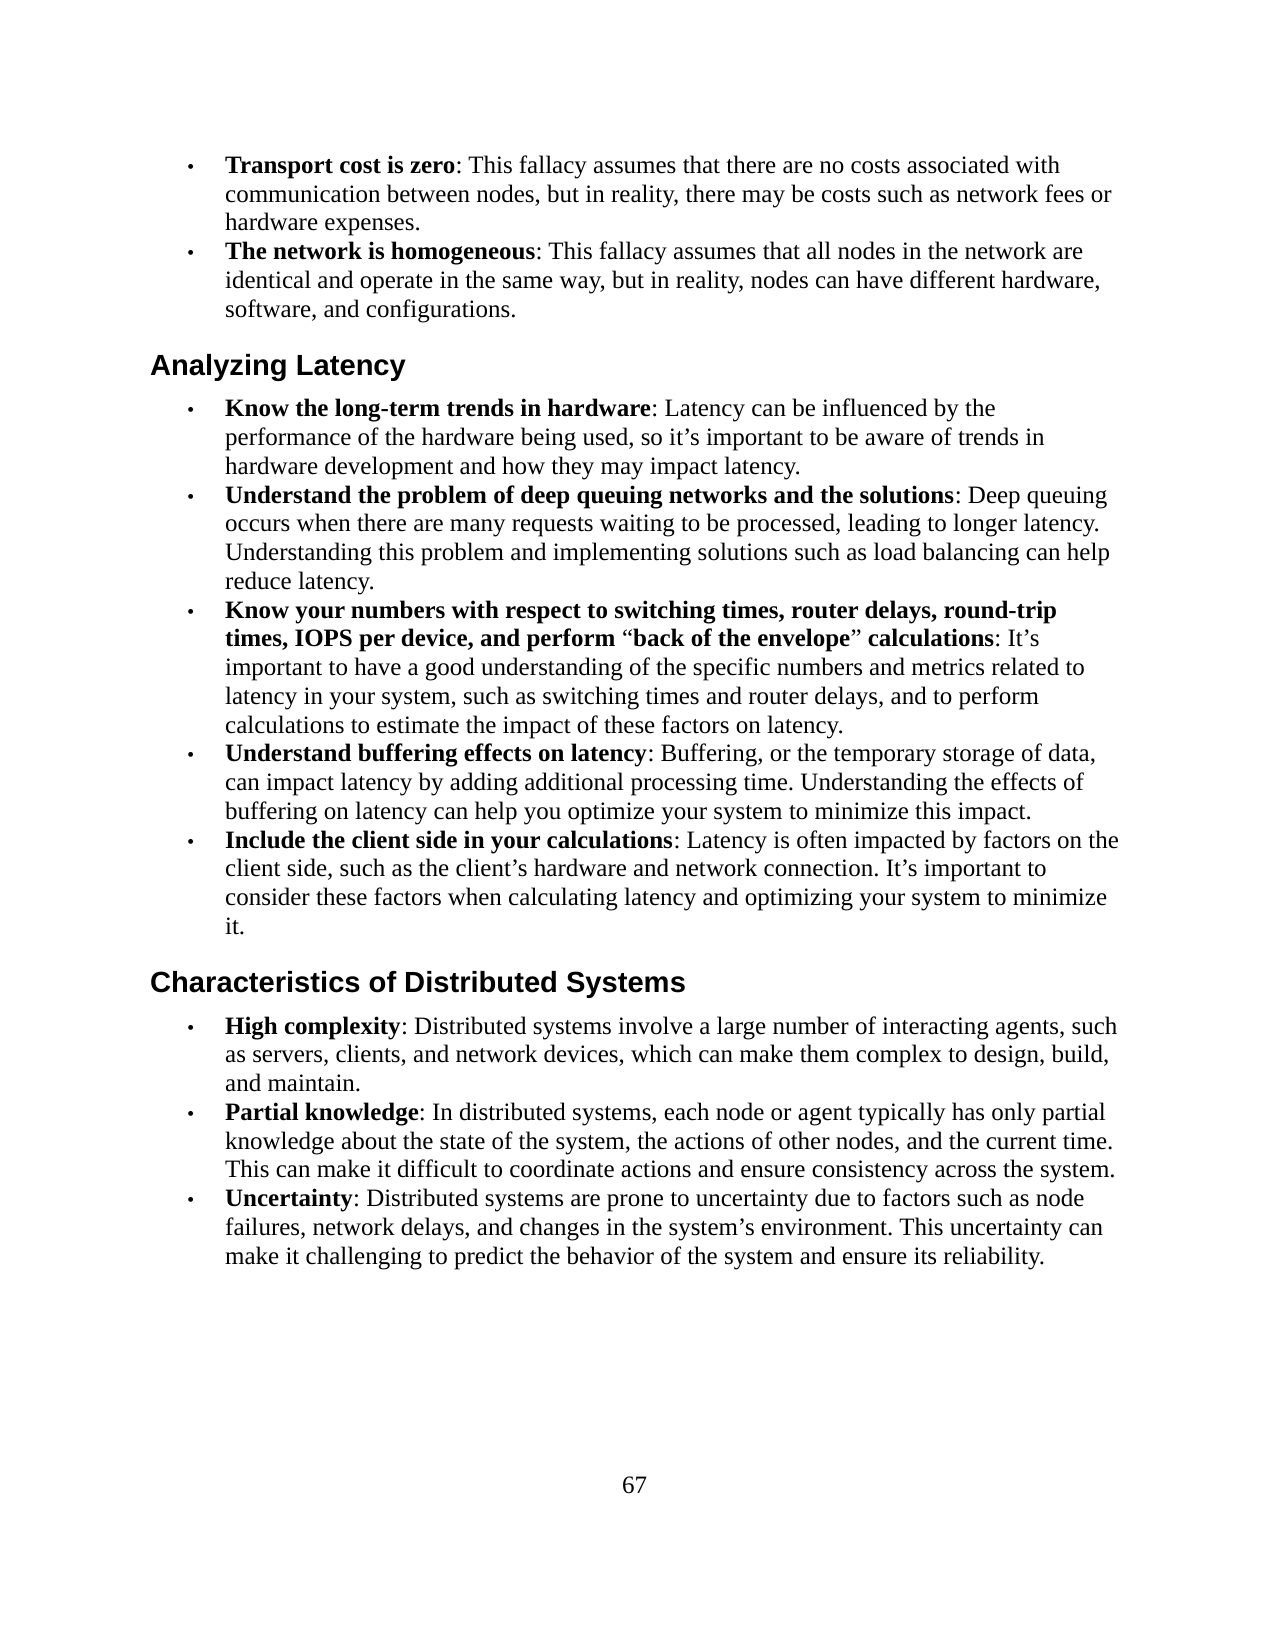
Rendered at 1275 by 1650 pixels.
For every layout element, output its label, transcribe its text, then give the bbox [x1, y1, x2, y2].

list The network is homogeneous: This fallacy assumes that all nodes in the network are identical and operate in the same way, but in reality, nodes can have different hardware, software, and configurations. [187, 236, 1125, 322]
subtitle Analyzing Latency [150, 347, 1125, 381]
list High complexity: Distributed systems involve a large number of interacting agents, such as servers, clients, and network devices, which can make them complex to design, build, and maintain. [187, 1011, 1125, 1097]
list Transport cost is zero: This fallacy assumes that there are no costs associated with communication between nodes, but in reality, there may be costs such as network fees or hardware expenses. [187, 150, 1125, 236]
list Know your numbers with respect to switching times, router delays, round-trip times, IOPS per device, and perform “back of the envelope” calculations: It’s important to have a good understanding of the specific numbers and metrics related to latency in your system, such as switching times and router delays, and to perform calculations to estimate the impact of these factors on latency. [187, 595, 1125, 738]
list Partial knowledge: In distributed systems, each node or agent typically has only partial knowledge about the state of the system, the actions of other nodes, and the current time. This can make it difficult to coordinate actions and ensure consistency across the system. [187, 1097, 1125, 1183]
list Understand buffering effects on latency: Buffering, or the temporary storage of data, can impact latency by adding additional processing time. Understanding the effects of buffering on latency can help you optimize your system to minimize this impact. [187, 738, 1125, 825]
list Include the client side in your calculations: Latency is often impacted by factors on the client side, such as the client’s hardware and network connection. It’s important to consider these factors when calculating latency and optimizing your system to minimize it. [187, 825, 1125, 940]
list Uncertainty: Distributed systems are prone to uncertainty due to factors such as node failures, network delays, and changes in the system’s environment. This uncertainty can make it challenging to predict the behavior of the system and ensure its reliability. [187, 1183, 1125, 1269]
list Understand the problem of deep queuing networks and the solutions: Deep queuing occurs when there are many requests waiting to be processed, leading to longer latency. Understanding this problem and implementing solutions such as load balancing can help reduce latency. [187, 480, 1125, 595]
list Know the long-term trends in hardware: Latency can be influenced by the performance of the hardware being used, so it’s important to be aware of trends in hardware development and how they may impact latency. [187, 393, 1125, 480]
subtitle Characteristics of Distributed Systems [150, 965, 1125, 998]
